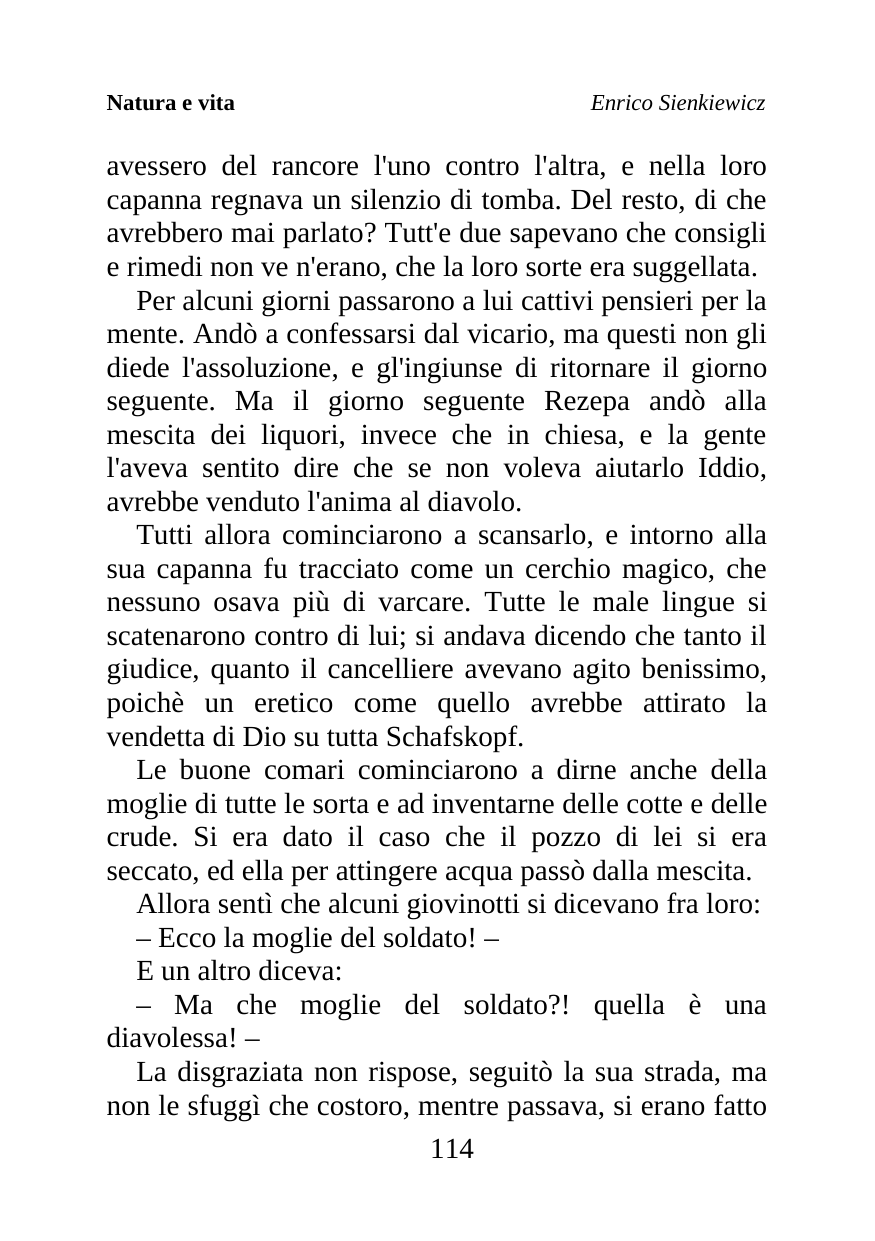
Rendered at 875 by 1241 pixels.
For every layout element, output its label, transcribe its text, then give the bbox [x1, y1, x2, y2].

text avessero del rancore l'uno contro l'altra, e nella loro capanna regnava un silenzio di tomba. Del resto, di che avrebbero mai parlato? Tutt'e due sapevano che consigli e rimedi non ve n'erano, che la loro sorte era suggellata. [106, 148, 768, 283]
text La disgraziata non rispose, seguitò la sua strada, ma non le sfuggì che costoro, mentre passava, si erano fatto [106, 1054, 768, 1121]
text Per alcuni giorni passarono a lui cattivi pensieri per la mente. Andò a confessarsi dal vicario, ma questi non gli diede l'assoluzione, e gl'ingiunse di ritornare il giorno seguente. Ma il giorno seguente Rezepa andò alla mescita dei liquori, invece che in chiesa, e la gente l'aveva sentito dire che se non voleva aiutarlo Iddio, avrebbe venduto l'anima al diavolo. [106, 283, 768, 517]
text – Ma che moglie del soldato?! quella è una diavolessa! – [106, 987, 768, 1054]
text Allora sentì che alcuni giovinotti si dicevano fra loro: [106, 886, 768, 920]
text Le buone comari cominciarono a dirne anche della moglie di tutte le sorta e ad inventarne delle cotte e delle crude. Si era dato il caso che il pozzo di lei si era seccato, ed ella per attingere acqua passò dalla mescita. [106, 752, 768, 886]
text – Ecco la moglie del soldato! – [106, 920, 768, 953]
text E un altro diceva: [106, 953, 768, 987]
text Tutti allora cominciarono a scansarlo, e intorno alla sua capanna fu tracciato come un cerchio magico, che nessuno osava più di varcare. Tutte le male lingue si scatenarono contro di lui; si andava dicendo che tanto il giudice, quanto il cancelliere avevano agito benissimo, poichè un eretico come quello avrebbe attirato la vendetta di Dio su tutta Schafskopf. [106, 517, 768, 752]
